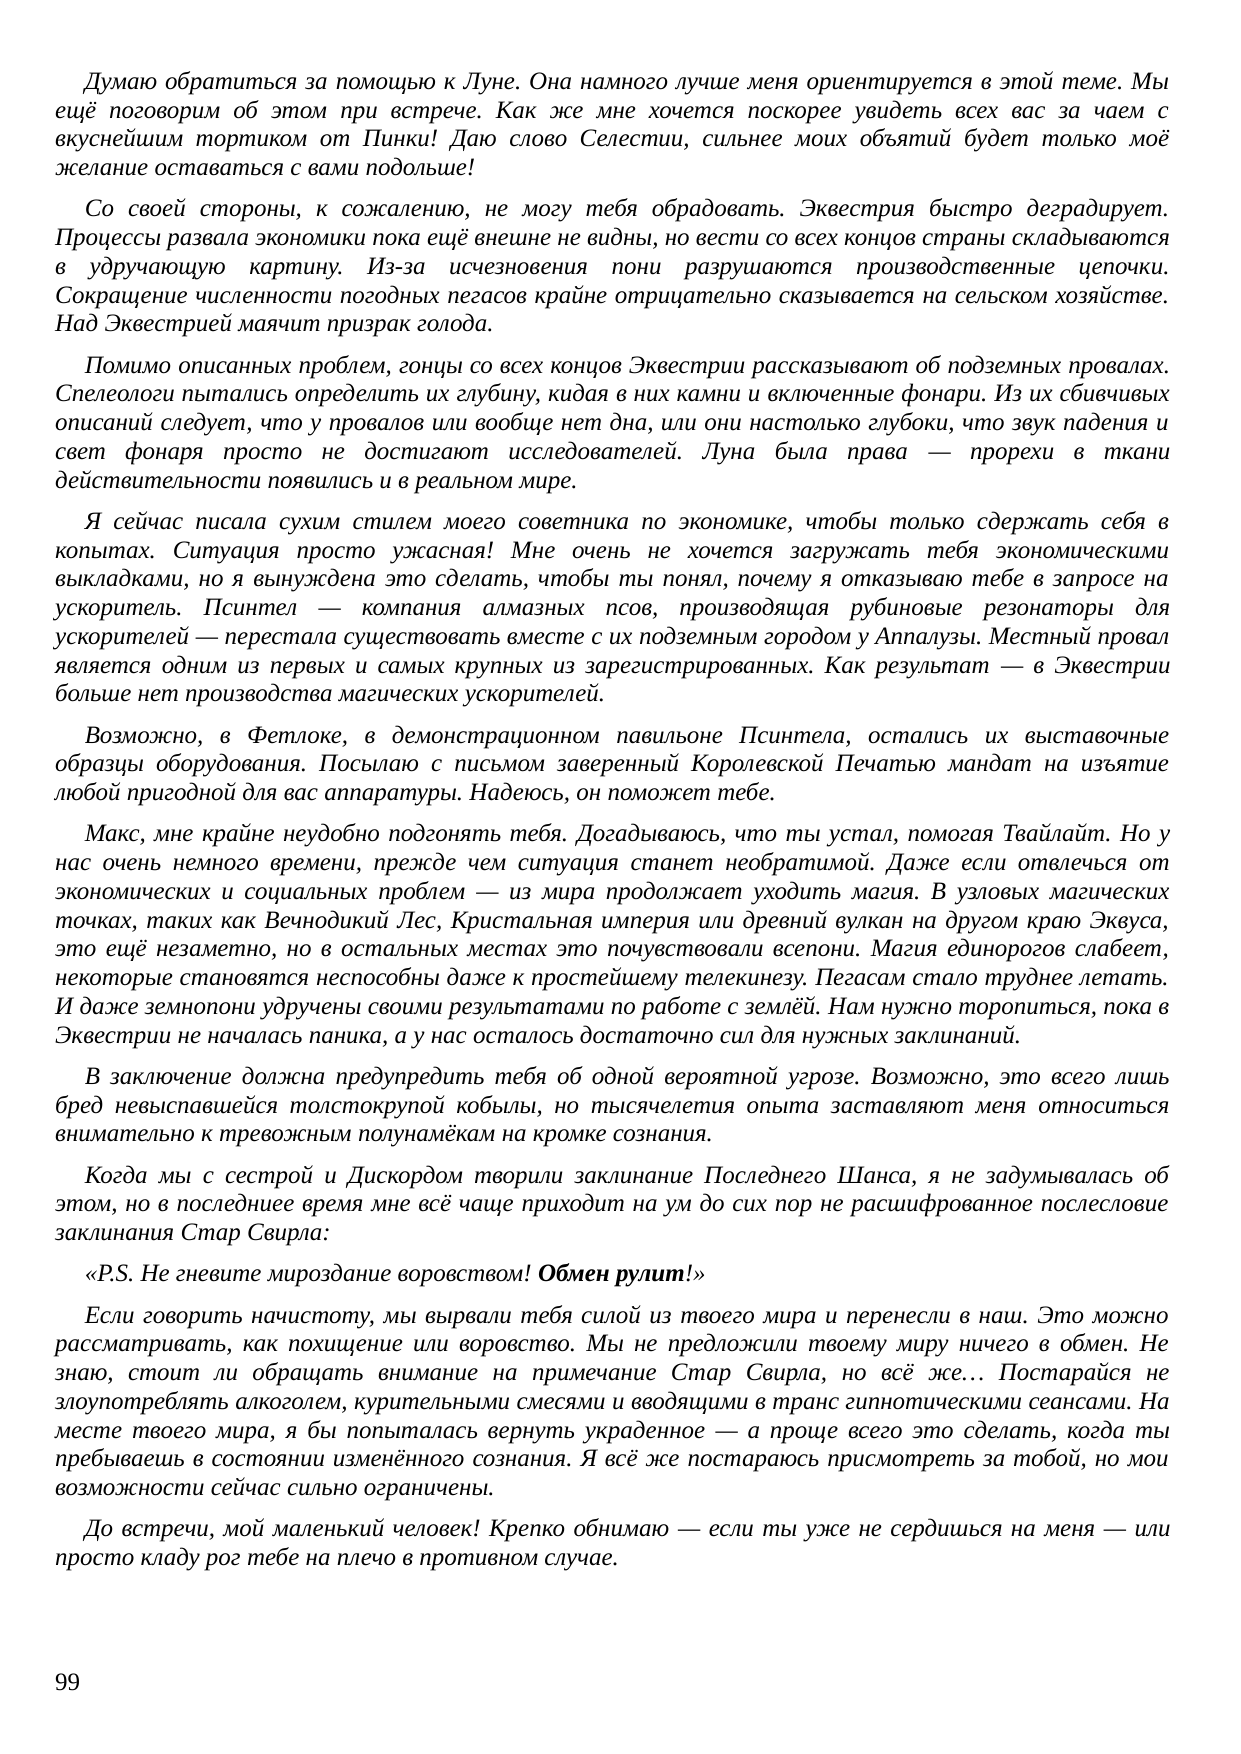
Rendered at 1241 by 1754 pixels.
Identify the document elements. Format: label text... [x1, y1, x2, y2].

text Со своей стороны, к сожалению, не могу тебя обрадовать. Эквестрия быстро деградирует. Процессы развала экономики пока ещё внешне не видны, но вести со всех концов страны складываются в удручающую картину. Из-за исчезновения пони разрушаются производственные цепочки. Сокращение численности погодных пегасов крайне отрицательно сказывается на сельском хозяйстве. Над Эквестрией маячит призрак голода. [55, 193, 1173, 337]
text Думаю обратиться за помощью к Луне. Она намного лучше меня ориентируется в этой теме. Мы ещё поговорим об этом при встрече. Как же мне хочется поскорее увидеть всех вас за чаем с вкуснейшим тортиком от Пинки! Даю слово Селестии, сильнее моих объятий будет только моё желание оставаться с вами подольше! [55, 66, 1173, 181]
text В заключение должна предупредить тебя об одной вероятной угрозе. Возможно, это всего лишь бред невыспавшейся толстокрупой кобылы, но тысячелетия опыта заставляют меня относиться внимательно к тревожным полунамёкам на кромке сознания. [55, 1061, 1173, 1147]
text Возможно, в Фетлоке, в демонстрационном павильоне Псинтела, остались их выставочные образцы оборудования. Посылаю с письмом заверенный Королевской Печатью мандат на изъятие любой пригодной для вас аппаратуры. Надеюсь, он поможет тебе. [55, 720, 1173, 806]
text Я сейчас писала сухим стилем моего советника по экономике, чтобы только сдержать себя в копытах. Ситуация просто ужасная! Мне очень не хочется загружать тебя экономическими выкладками, но я вынуждена это сделать, чтобы ты понял, почему я отказываю тебе в запросе на ускоритель. Псинтел — компания алмазных псов, производящая рубиновые резонаторы для ускорителей — перестала существовать вместе с их подземным городом у Аппалузы. Местный провал является одним из первых и самых крупных из зарегистрированных. Как результат — в Эквестрии больше нет производства магических ускорителей. [55, 506, 1173, 707]
text Когда мы с сестрой и Дискордом творили заклинание Последнего Шанса, я не задумывалась об этом, но в последниее время мне всё чаще приходит на ум до сих пор не расшифрованное послесловие заклинания Стар Свирла: [55, 1160, 1173, 1246]
text Помимо описанных проблем, гонцы со всех концов Эквестрии рассказывают об подземных провалах. Спелеологи пытались определить их глубину, кидая в них камни и включенные фонари. Из их сбивчивых описаний следует, что у провалов или вообще нет дна, или они настолько глубоки, что звук падения и свет фонаря просто не достигают исследователей. Луна была права — прорехи в ткани действительности появились и в реальном мире. [55, 350, 1173, 493]
text «P.S. Не гневите мироздание воровством! Обмен рулит!» [55, 1258, 1173, 1287]
text До встречи, мой маленький человек! Крепко обнимаю — если ты уже не сердишься на меня — или просто кладу рог тебе на плечо в противном случае. [55, 1513, 1173, 1571]
text Если говорить начистоту, мы вырвали тебя силой из твоего мира и перенесли в наш. Это можно рассматривать, как похищение или воровство. Мы не предложили твоему миру ничего в обмен. Не знаю, стоит ли обращать внимание на примечание Стар Свирла, но всё же… Постарайся не злоупотреблять алкоголем, курительными смесями и вводящими в транс гипнотическими сеансами. На месте твоего мира, я бы попыталась вернуть украденное — а проще всего это сделать, когда ты пребываешь в состоянии изменённого сознания. Я всё же постараюсь присмотреть за тобой, но мои возможности сейчас сильно ограничены. [55, 1300, 1173, 1501]
text Макс, мне крайне неудобно подгонять тебя. Догадываюсь, что ты устал, помогая Твайлайт. Но у нас очень немного времени, прежде чем ситуация станет необратимой. Даже если отвлечься от экономических и социальных проблем — из мира продолжает уходить магия. В узловых магических точках, таких как Вечнодикий Лес, Кристальная империя или древний вулкан на другом краю Эквуса, это ещё незаметно, но в остальных местах это почувствовали всепони. Магия единорогов слабеет, некоторые становятся неспособны даже к простейшему телекинезу. Пегасам стало труднее летать. И даже земнопони удручены своими результатами по работе с землёй. Нам нужно торопиться, пока в Эквестрии не началась паника, а у нас осталось достаточно сил для нужных заклинаний. [55, 818, 1173, 1048]
